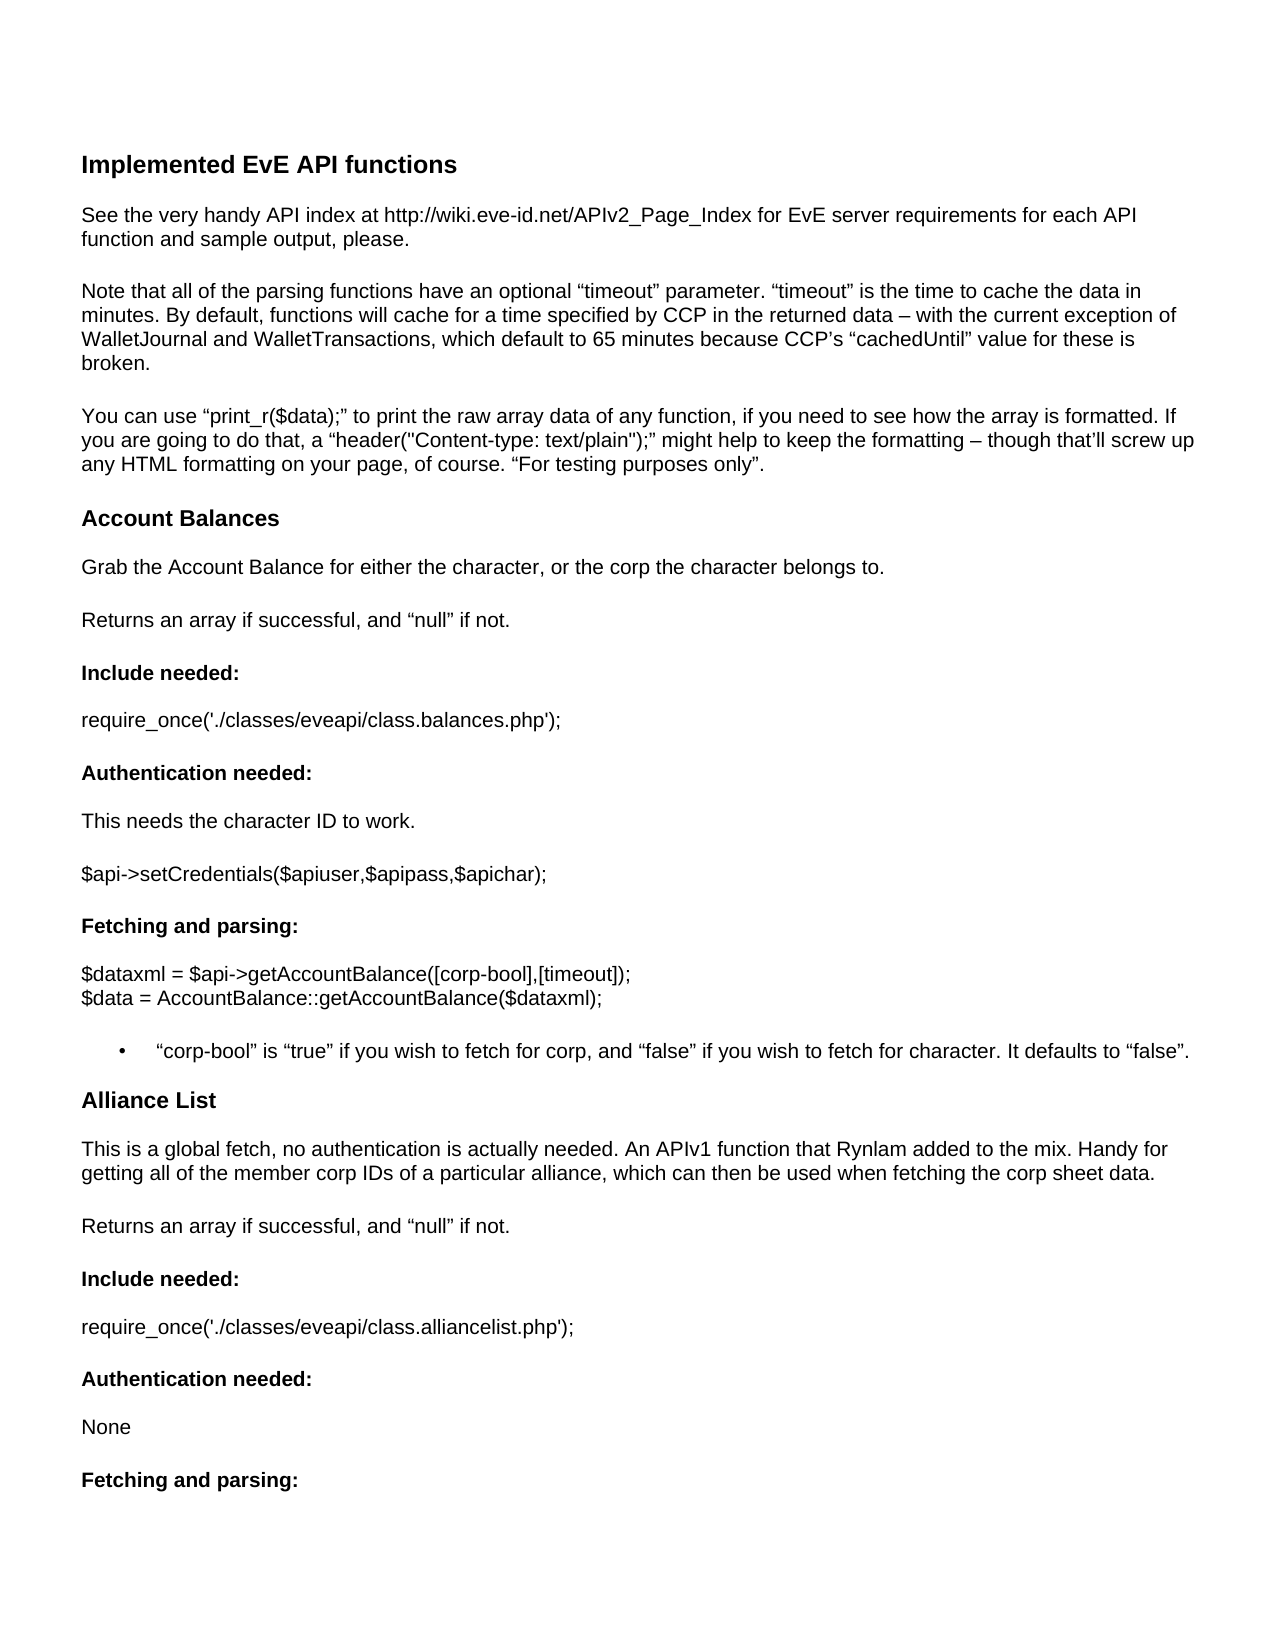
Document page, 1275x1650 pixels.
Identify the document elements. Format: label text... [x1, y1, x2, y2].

text This is a global fetch, no authentication is actually needed. An APIv1 function that Rynlam added to the mix. Handy for getting all of the member corp IDs of a particular alliance, which can then be used when fetching the corp sheet data. [81, 1137, 1198, 1185]
text Fetching and parsing: [81, 1468, 1198, 1492]
text Authentication needed: [81, 1367, 1198, 1391]
list “corp-bool” is “true” if you wish to fetch for corp, and “false” if you wish to fetch for character. It defaults to “false”. [119, 1039, 1198, 1063]
text Grab the Account Balance for either the character, or the corp the character belongs to. [81, 555, 1198, 579]
text Returns an array if successful, and “null” if not. [81, 608, 1198, 632]
text $data = AccountBalance::getAccountBalance($dataxml); [81, 986, 1198, 1010]
text This needs the character ID to work. [81, 809, 1198, 833]
text Authentication needed: [81, 761, 1198, 785]
text Alliance List [81, 1087, 1198, 1113]
text Returns an array if successful, and “null” if not. [81, 1214, 1198, 1238]
text Note that all of the parsing functions have an optional “timeout” parameter. “timeout” is the time to cache the data in minutes. By default, functions will cache for a time specified by CCP in the returned data – with the current exception of WalletJournal and WalletTransactions, which default to 65 minutes because CCP’s “cachedUntil” value for these is broken. [81, 279, 1198, 375]
text require_once('./classes/eveapi/class.balances.php'); [81, 708, 1198, 732]
text Include needed: [81, 1267, 1198, 1291]
text $dataxml = $api->getAccountBalance([corp-bool],[timeout]); [81, 962, 1198, 986]
text You can use “print_r($data);” to print the raw array data of any function, if you need to see how the array is formatted. If you are going to do that, a “header("Content-type: text/plain");” might help to keep the formatting – though that’ll screw up any HTML formatting on your page, of course. “For testing purposes only”. [81, 404, 1198, 476]
text Implemented EvE API functions [81, 150, 1198, 179]
text Include needed: [81, 660, 1198, 684]
text require_once('./classes/eveapi/class.alliancelist.php'); [81, 1314, 1198, 1338]
text $api->setCredentials($apiuser,$apipass,$apichar); [81, 862, 1198, 886]
text See the very handy API index at http://wiki.eve-id.net/APIv2_Page_Index for EvE server requirements for each API function and sample output, please. [81, 203, 1198, 251]
text None [81, 1415, 1198, 1439]
text Account Balances [81, 504, 1198, 531]
text Fetching and parsing: [81, 914, 1198, 938]
